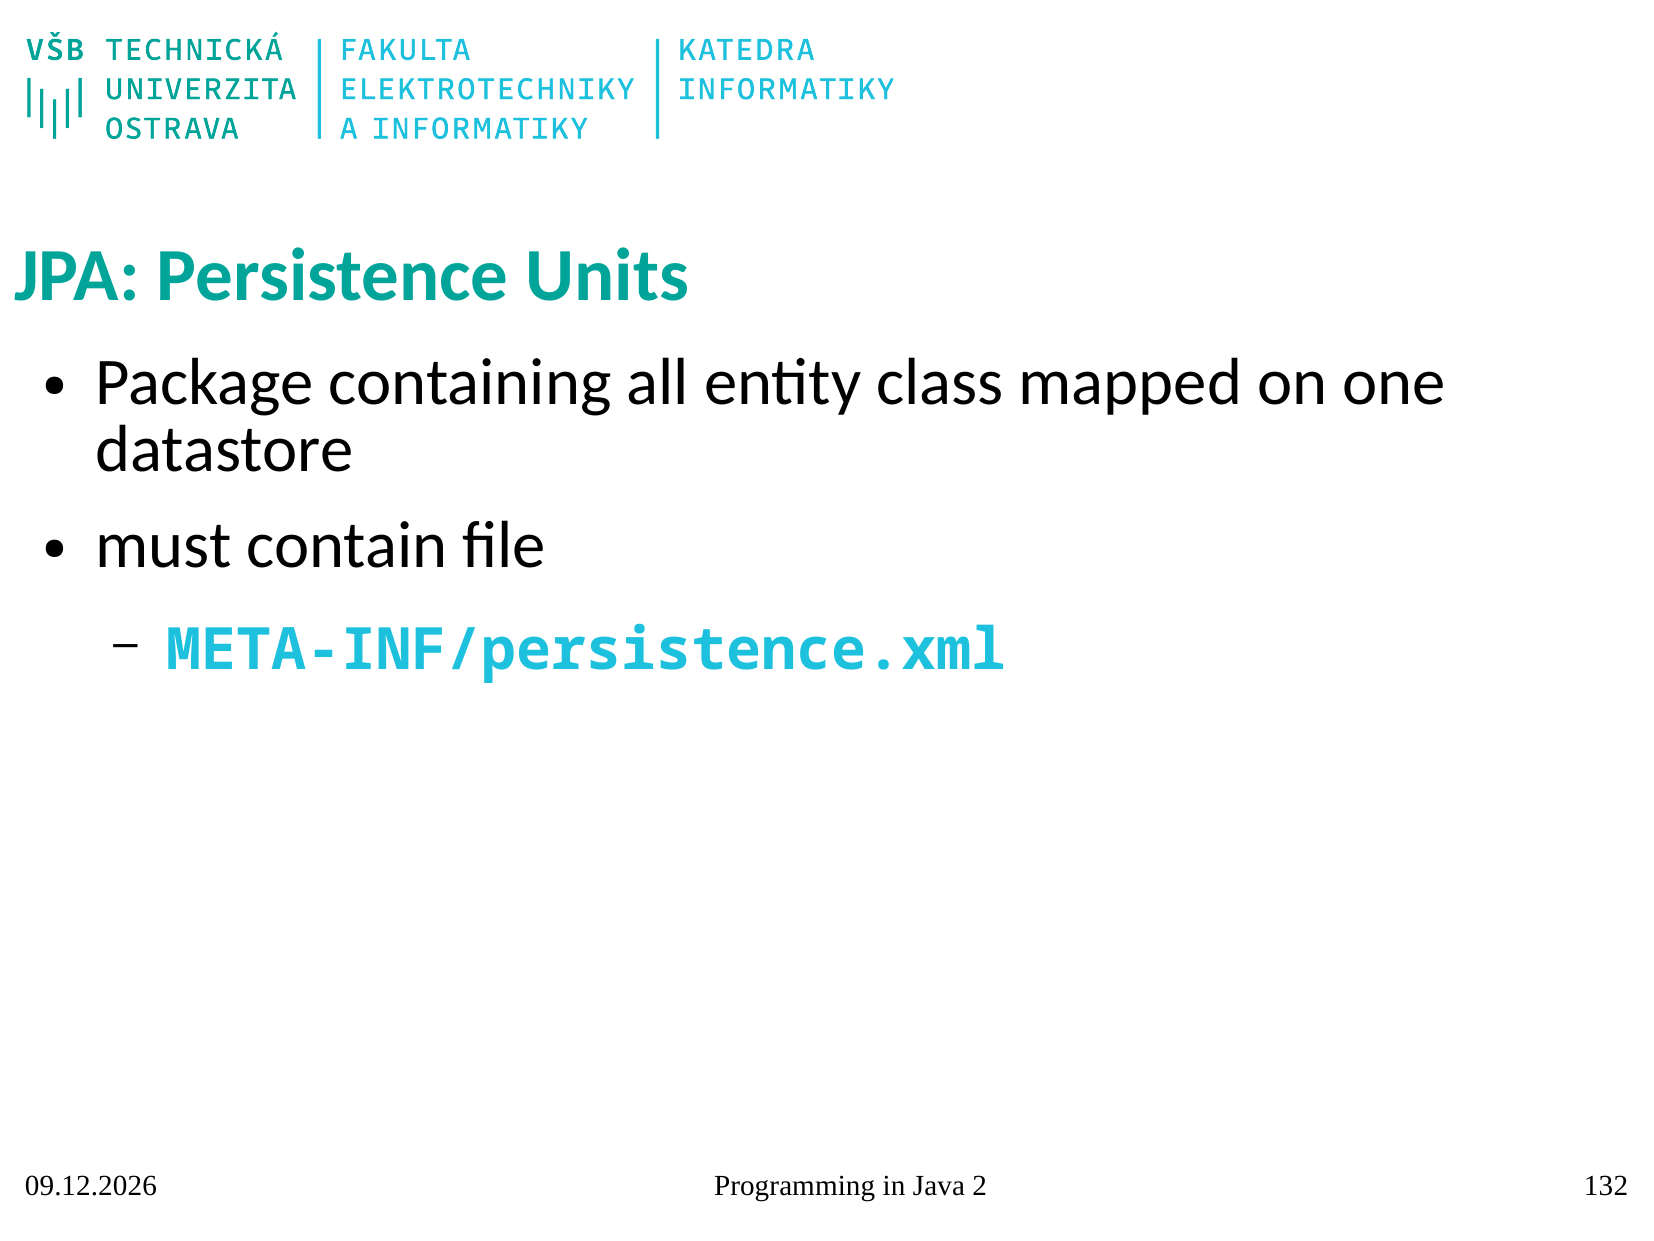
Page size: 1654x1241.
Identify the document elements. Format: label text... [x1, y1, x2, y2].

picture [26, 31, 894, 139]
title JPA: Persistence Units [14, 165, 1619, 319]
list Package containing all entity class mapped on one datastore must contain file META-INF/persistence.xml [24, 354, 1629, 1146]
